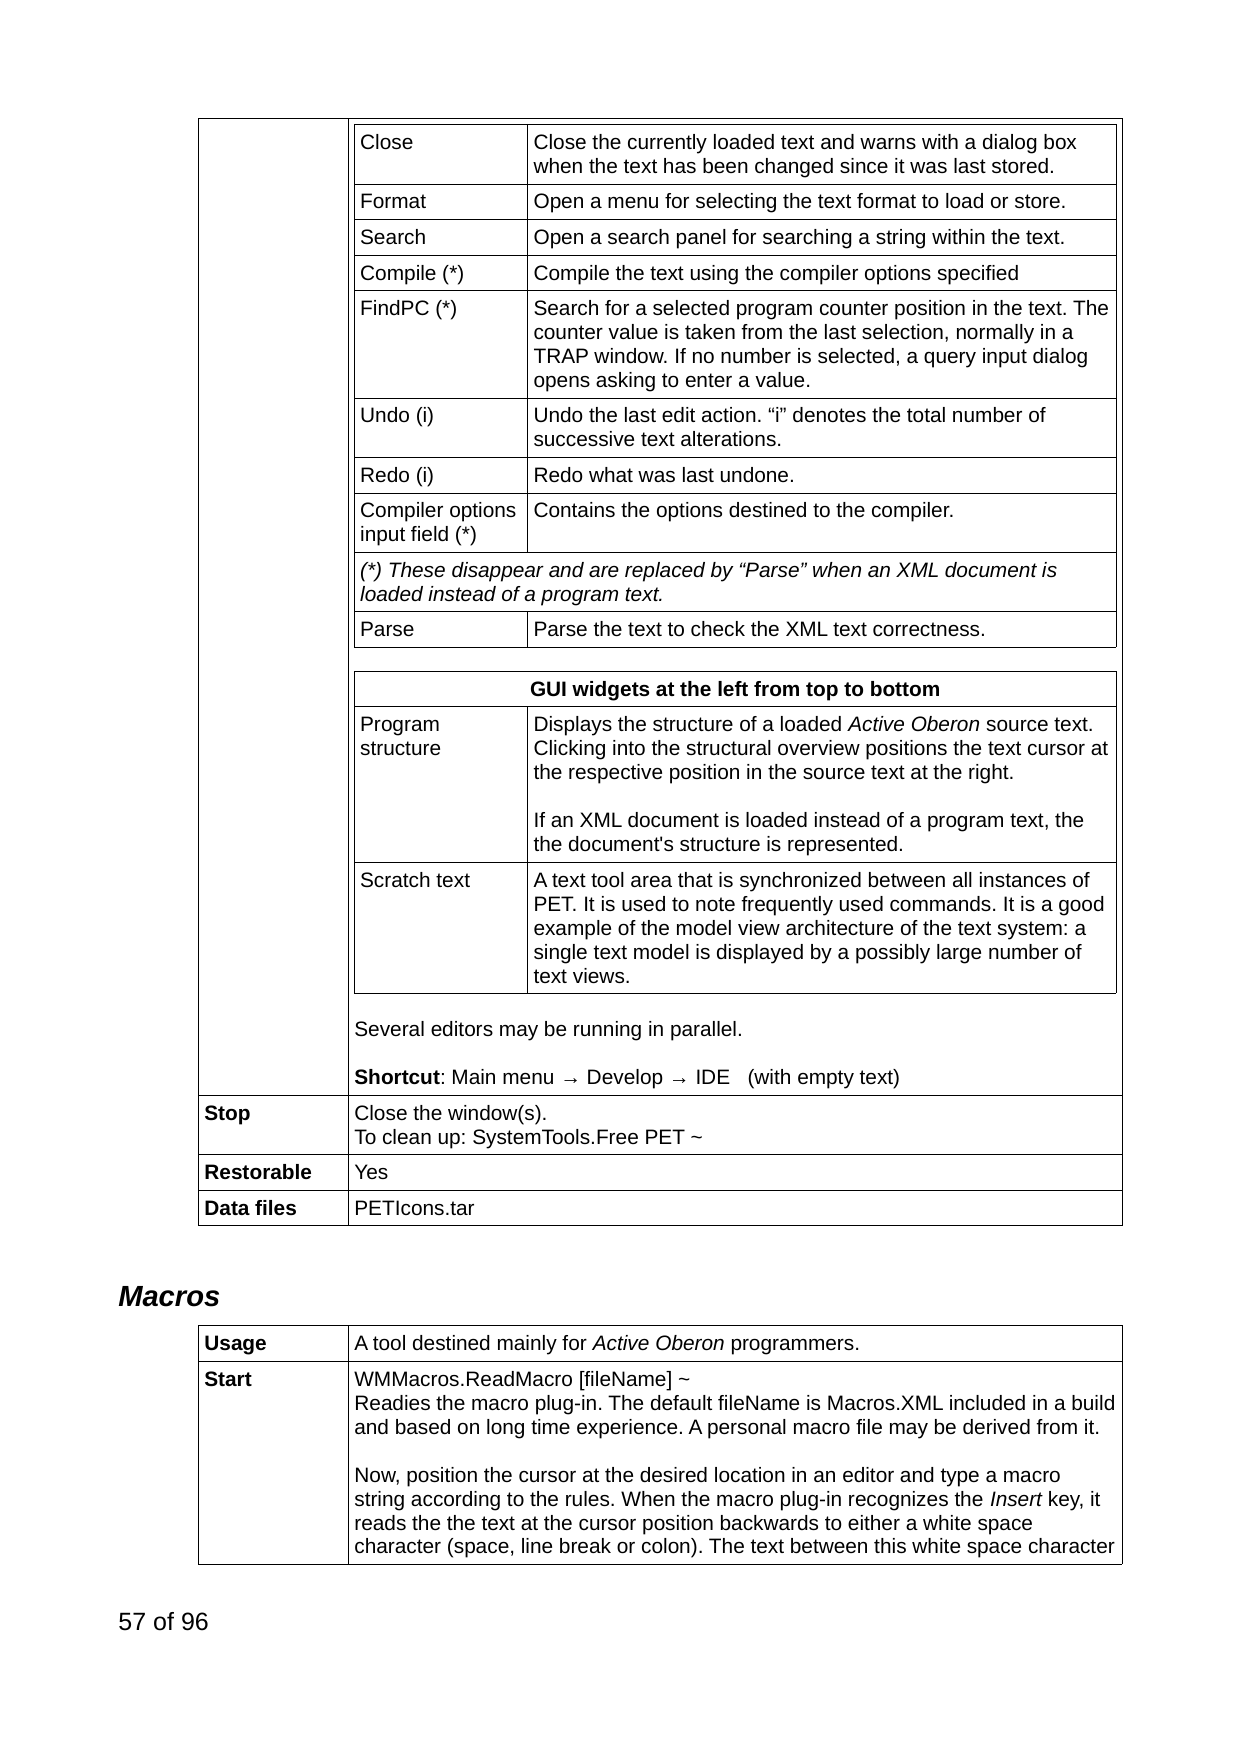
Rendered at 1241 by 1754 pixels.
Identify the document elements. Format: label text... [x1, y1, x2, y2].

table_cell FindPC (*) [355, 291, 527, 397]
table_cell WMMacros.ReadMacro [fileName] ~ Readies the macro plug-in. The default fileName is Macros.XML included in a build and based on long time experience. A personal macro file may be derived from it. Now, position the cursor at the desired location in an editor and type a macro string according to the rules. When the macro plug-in recognizes the Insert key, it reads the the text at the cursor position backwards to either a white space character (space, line break or colon). The text between this white space character [349, 1362, 1122, 1564]
table_cell Data files [199, 1191, 348, 1225]
table_cell [199, 119, 348, 1095]
table_cell Parse [355, 612, 527, 647]
table_cell Compile (*) [355, 256, 527, 290]
table_cell Start [199, 1362, 348, 1564]
table_cell Contains the options destined to the compiler. [528, 494, 1116, 552]
table_header Usage [199, 1326, 348, 1361]
table_cell Displays the structure of a loaded Active Oberon source text. Clicking into the structural overview positions the text cursor at the respective position in the source text at the right. If an XML document is loaded instead of a program text, the the document's structure is represented. [528, 707, 1116, 862]
table_cell Undo (i) [355, 399, 527, 457]
table_cell Restorable [199, 1155, 348, 1190]
table_cell Scratch text [355, 863, 527, 993]
table_cell A text tool area that is synchronized between all instances of PET. It is used to note frequently used commands. It is a good example of the model view architecture of the text system: a single text model is displayed by a possibly large number of text views. [528, 863, 1116, 993]
table_cell Redo (i) [355, 458, 527, 492]
table_cell Open a menu for selecting the text format to load or store. [528, 185, 1116, 219]
table_cell Parse the text to check the XML text correctness. [528, 612, 1116, 647]
table_cell Close the window(s). To clean up: SystemTools.Free PET ~ [349, 1096, 1122, 1154]
table_cell Stop [199, 1096, 348, 1154]
table_header GUI widgets at the left from top to bottom [355, 672, 1116, 706]
table_cell Undo the last edit action. “i” denotes the total number of successive text alterations. [528, 399, 1116, 457]
table_cell Search [355, 220, 527, 254]
table_cell (*) These disappear and are replaced by “Parse” when an XML document is loaded instead of a program text. [355, 553, 1116, 611]
table_cell Several editors may be running in parallel. Shortcut: Main menu → Develop → IDE (with empty text) [349, 119, 1122, 1095]
table_cell Yes [349, 1155, 1122, 1190]
subtitle Macros [118, 1279, 1122, 1313]
table_header A tool destined mainly for Active Oberon programmers. [349, 1326, 1122, 1361]
table_cell PETIcons.tar [349, 1191, 1122, 1225]
table_cell Close the currently loaded text and warns with a dialog box when the text has been changed since it was last stored. [528, 125, 1116, 183]
table_cell Compiler options input field (*) [355, 494, 527, 552]
table_cell Search for a selected program counter position in the text. The counter value is taken from the last selection, normally in a TRAP window. If no number is selected, a query input dialog opens asking to enter a value. [528, 291, 1116, 397]
table_cell Close [355, 125, 527, 183]
table_cell Open a search panel for searching a string within the text. [528, 220, 1116, 254]
table_cell Compile the text using the compiler options specified [528, 256, 1116, 290]
table_cell Program structure [355, 707, 527, 862]
table_cell Format [355, 185, 527, 219]
table_cell Redo what was last undone. [528, 458, 1116, 492]
